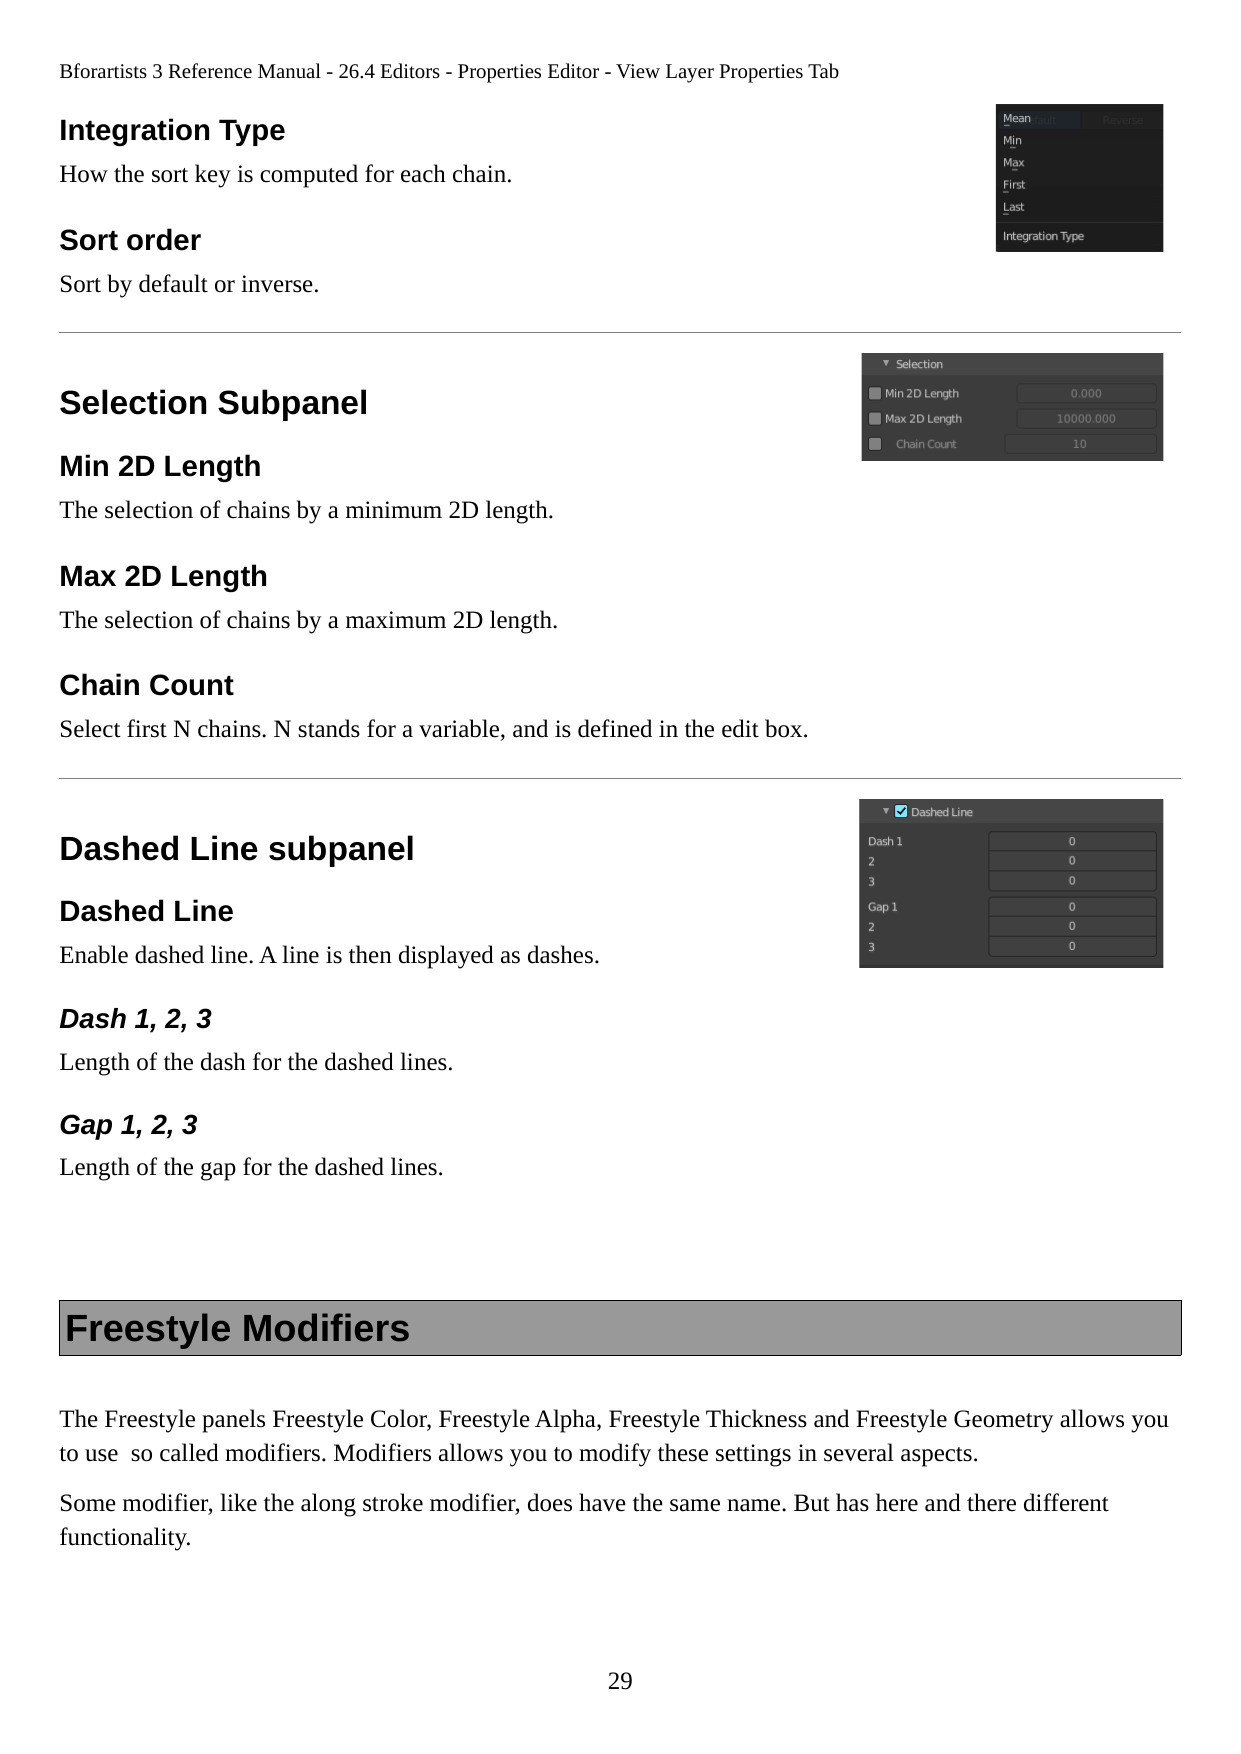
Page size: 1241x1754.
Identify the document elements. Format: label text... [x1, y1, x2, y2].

picture [859, 799, 1164, 968]
text Select first N chains. N stands for a variable, and is defined in the edit box. [59, 714, 1181, 743]
subtitle [1164, 894, 1181, 928]
text Some modifier, like the along stroke modifier, does have the same name. But has here and there different functionality. [59, 1488, 1181, 1551]
subtitle Max 2D Length [59, 558, 1181, 592]
text Sort by default or inverse. [59, 269, 1181, 297]
subtitle Sort order [59, 222, 1181, 256]
text The selection of chains by a minimum 2D length. [59, 495, 1181, 523]
subtitle Dash 1, 2, 3 [59, 1002, 1181, 1034]
text The Freestyle panels Freestyle Color, Freestyle Alpha, Freestyle Thickness and Freestyle Geometry allows you to use so called modifiers. Modifiers allows you to modify these settings in several aspects. [59, 1404, 1181, 1467]
picture [861, 353, 1164, 461]
text How the sort key is computed for each chain. [59, 159, 995, 188]
text The selection of chains by a maximum 2D length. [59, 605, 1181, 633]
subtitle [1164, 829, 1181, 867]
picture [995, 104, 1164, 252]
subtitle Dashed Line [59, 894, 859, 928]
text Length of the gap for the dashed lines. [59, 1152, 1181, 1181]
subtitle Dashed Line subpanel [59, 829, 859, 867]
subtitle Chain Count [59, 668, 1181, 702]
subtitle Integration Type [59, 113, 995, 146]
subtitle Gap 1, 2, 3 [59, 1108, 1181, 1140]
subtitle Selection Subpanel [59, 383, 861, 421]
subtitle [1164, 383, 1181, 421]
text Length of the dash for the dashed lines. [59, 1047, 1181, 1075]
subtitle [1164, 113, 1181, 146]
text Enable dashed line. A line is then displayed as dashes. [59, 941, 1181, 969]
subtitle Min 2D Length [59, 448, 1181, 482]
table_header Freestyle Modifiers [60, 1301, 1181, 1355]
